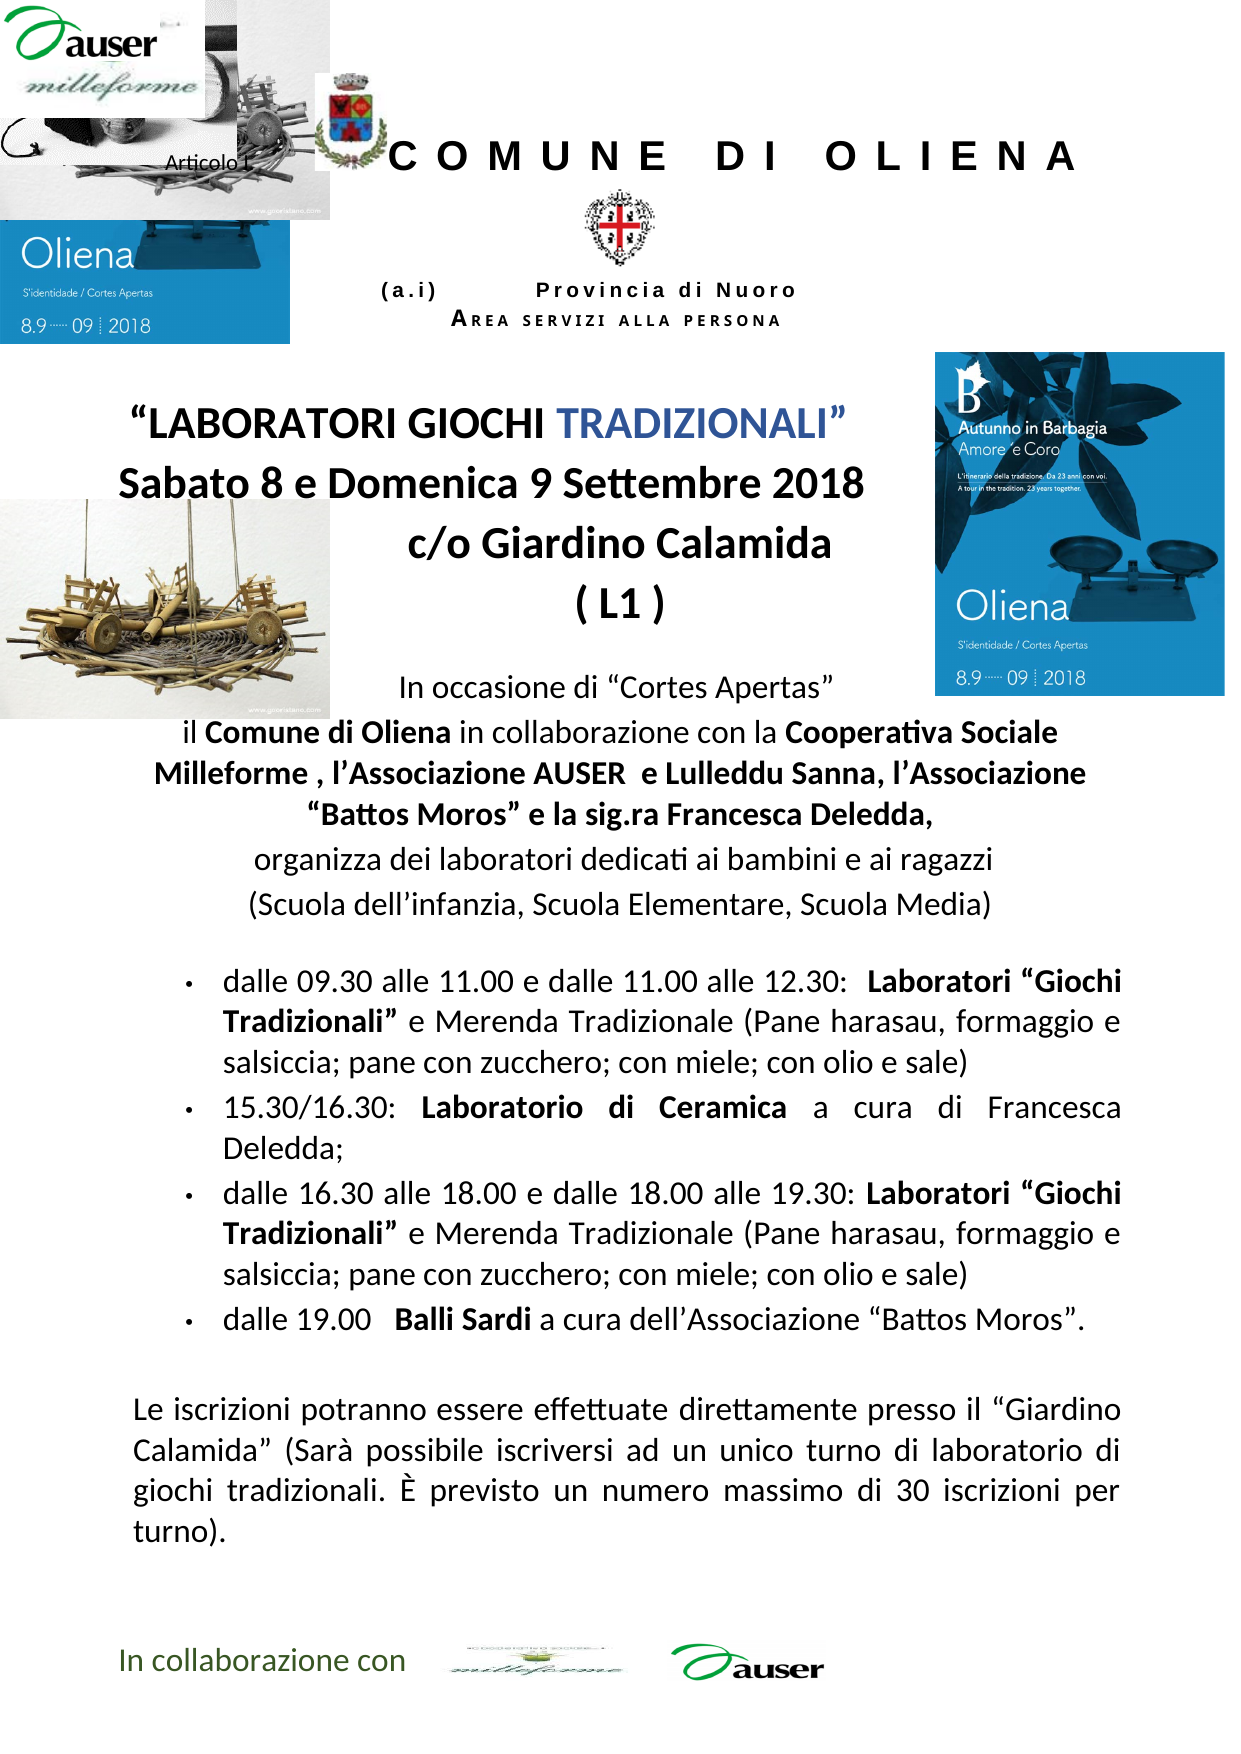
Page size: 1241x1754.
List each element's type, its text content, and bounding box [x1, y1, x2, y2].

picture [0, 220, 290, 344]
picture [667, 1639, 827, 1681]
list 15.30/16.30: Laboratorio di Ceramica a cura di Francesca Deledda; [185, 1086, 1122, 1167]
list dalle 16.30 alle 18.00 e dalle 18.00 alle 19.30: Laboratori “Giochi Tradizionali” e Merenda Tradizionale (Pane harasau, formaggio e salsiccia; pane con zucchero; con miele; con olio e sale) [185, 1172, 1122, 1294]
text il Comune di Oliena in collaborazione con la Cooperativa Sociale Milleforme , l’Associazione AUSER e Lulleddu Sanna, l’Associazione “Battos Moros” e la sig.ra Francesca Deledda, [118, 711, 1122, 833]
text Sabato 8 e Domenica 9 Settembre 2018 [118, 454, 935, 510]
picture [935, 352, 1225, 696]
text organizza dei laboratori dedicati ai bambini e ai ragazzi [118, 838, 1122, 878]
list dalle 19.00 Balli Sardi a cura dell’Associazione “Battos Moros”. [185, 1298, 1122, 1339]
picture [575, 178, 665, 278]
picture [0, 0, 237, 165]
text In occasione di “Cortes Apertas” [330, 666, 1122, 707]
text ( L1 ) [330, 574, 935, 630]
picture [314, 73, 388, 171]
text “LABORATORI GIOCHI TRADIZIONALI” [118, 394, 935, 450]
list Le iscrizioni potranno essere effettuate direttamente presso il “Giardino Calamida” (Sarà possibile iscriversi ad un unico turno di laboratorio di giochi tradizionali. È previsto un numero massimo di 30 iscrizioni per turno). [133, 1388, 1122, 1551]
picture [425, 1639, 630, 1681]
list dalle 09.30 alle 11.00 e dalle 11.00 alle 12.30: Laboratori “Giochi Tradizionali” e Merenda Tradizionale (Pane harasau, formaggio e salsiccia; pane con zucchero; con miele; con olio e sale) [185, 960, 1122, 1082]
text (Scuola dell’infanzia, Scuola Elementare, Scuola Media) [118, 883, 1122, 923]
picture [0, 499, 330, 719]
text c/o Giardino Calamida [330, 514, 935, 570]
